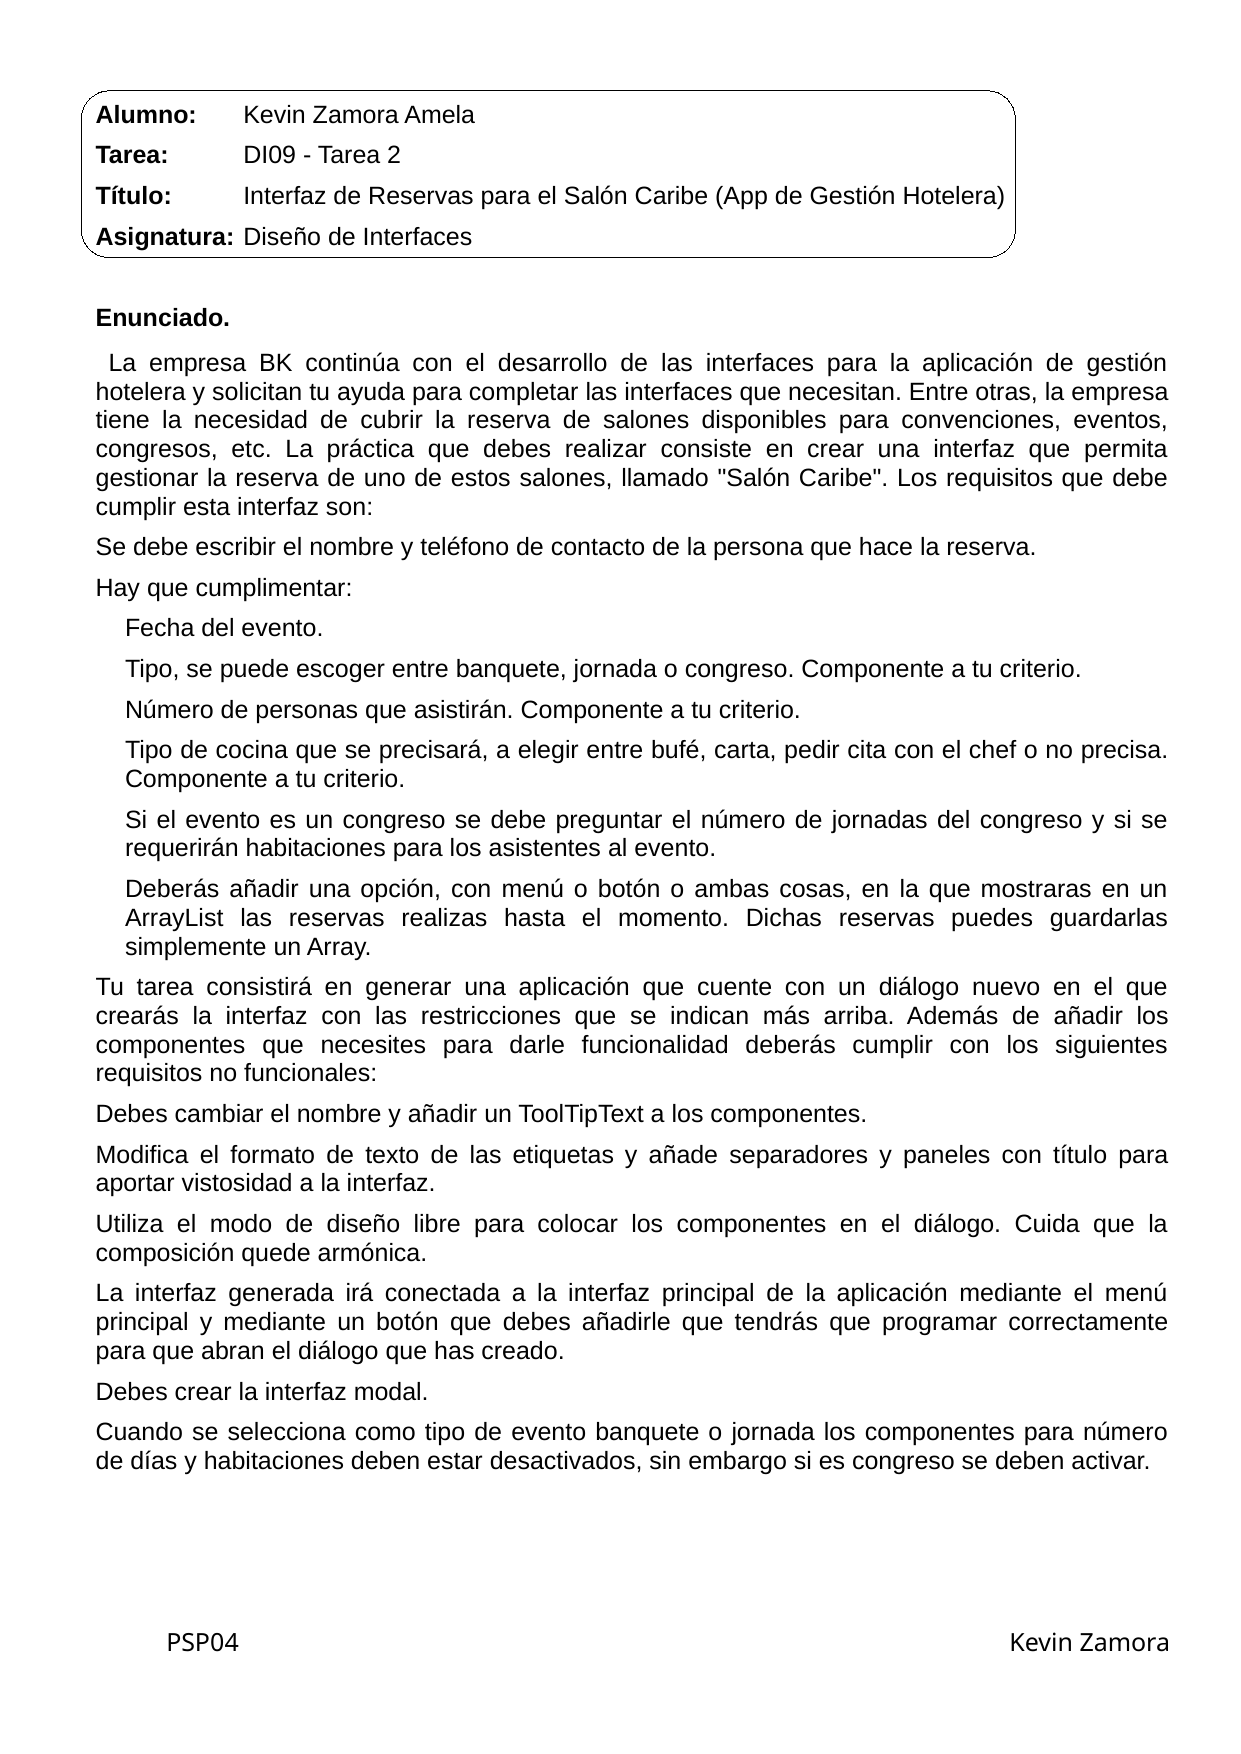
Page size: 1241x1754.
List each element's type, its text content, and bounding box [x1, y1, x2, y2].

text La interfaz generada irá conectada a la interfaz principal de la aplicación mediante el menú principal y mediante un botón que debes añadirle que tendrás que programar correctamente para que abran el diálogo que has creado. [95, 1278, 1170, 1364]
text Tipo, se puede escoger entre banquete, jornada o congreso. Componente a tu criterio. [125, 654, 1170, 683]
text Asignatura: Diseño de Interfaces [95, 222, 1170, 250]
text Cuando se selecciona como tipo de evento banquete o jornada los componentes para número de días y habitaciones deben estar desactivados, sin embargo si es congreso se deben activar. [95, 1417, 1170, 1474]
text Tu tarea consistirá en generar una aplicación que cuente con un diálogo nuevo en el que crearás la interfaz con las restricciones que se indican más arriba. Además de añadir los componentes que necesites para darle funcionalidad deberás cumplir con los siguientes requisitos no funcionales: [95, 972, 1170, 1087]
text Utiliza el modo de diseño libre para colocar los componentes en el diálogo. Cuida que la composición quede armónica. [95, 1209, 1170, 1266]
text Alumno: Kevin Zamora Amela [95, 100, 1170, 128]
text La empresa BK continúa con el desarrollo de las interfaces para la aplicación de gestión hotelera y solicitan tu ayuda para completar las interfaces que necesitan. Entre otras, la empresa tiene la necesidad de cubrir la reserva de salones disponibles para convenciones, eventos, congresos, etc. La práctica que debes realizar consiste en crear una interfaz que permita gestionar la reserva de uno de estos salones, llamado "Salón Caribe". Los requisitos que debe cumplir esta interfaz son: [95, 348, 1170, 520]
text [1016, 181, 1170, 210]
text Fecha del evento. [125, 613, 1170, 642]
text Si el evento es un congreso se debe preguntar el número de jornadas del congreso y si se requerirán habitaciones para los asistentes al evento. [125, 804, 1170, 862]
text Título: Interfaz de Reservas para el Salón Caribe (App de Gestión Hotelera) [95, 181, 1015, 210]
text Número de personas que asistirán. Componente a tu criterio. [125, 694, 1170, 723]
text Tarea: DI09 - Tarea 2 [95, 140, 1015, 169]
text Deberás añadir una opción, con menú o botón o ambas cosas, en la que mostraras en un ArrayList las reservas realizas hasta el momento. Dichas reservas puedes guardarlas simplemente un Array. [125, 874, 1170, 960]
text Tipo de cocina que se precisará, a elegir entre bufé, carta, pedir cita con el chef o no precisa. Componente a tu criterio. [125, 735, 1170, 793]
text Se debe escribir el nombre y teléfono de contacto de la persona que hace la reserva. [95, 532, 1170, 561]
text Modifica el formato de texto de las etiquetas y añade separadores y paneles con título para aportar vistosidad a la interfaz. [95, 1139, 1170, 1197]
text Enunciado. [95, 303, 1170, 332]
text Debes cambiar el nombre y añadir un ToolTipText a los componentes. [95, 1099, 1170, 1128]
text Hay que cumplimentar: [95, 573, 1170, 601]
text [1016, 140, 1170, 169]
text Debes crear la interfaz modal. [95, 1376, 1170, 1405]
